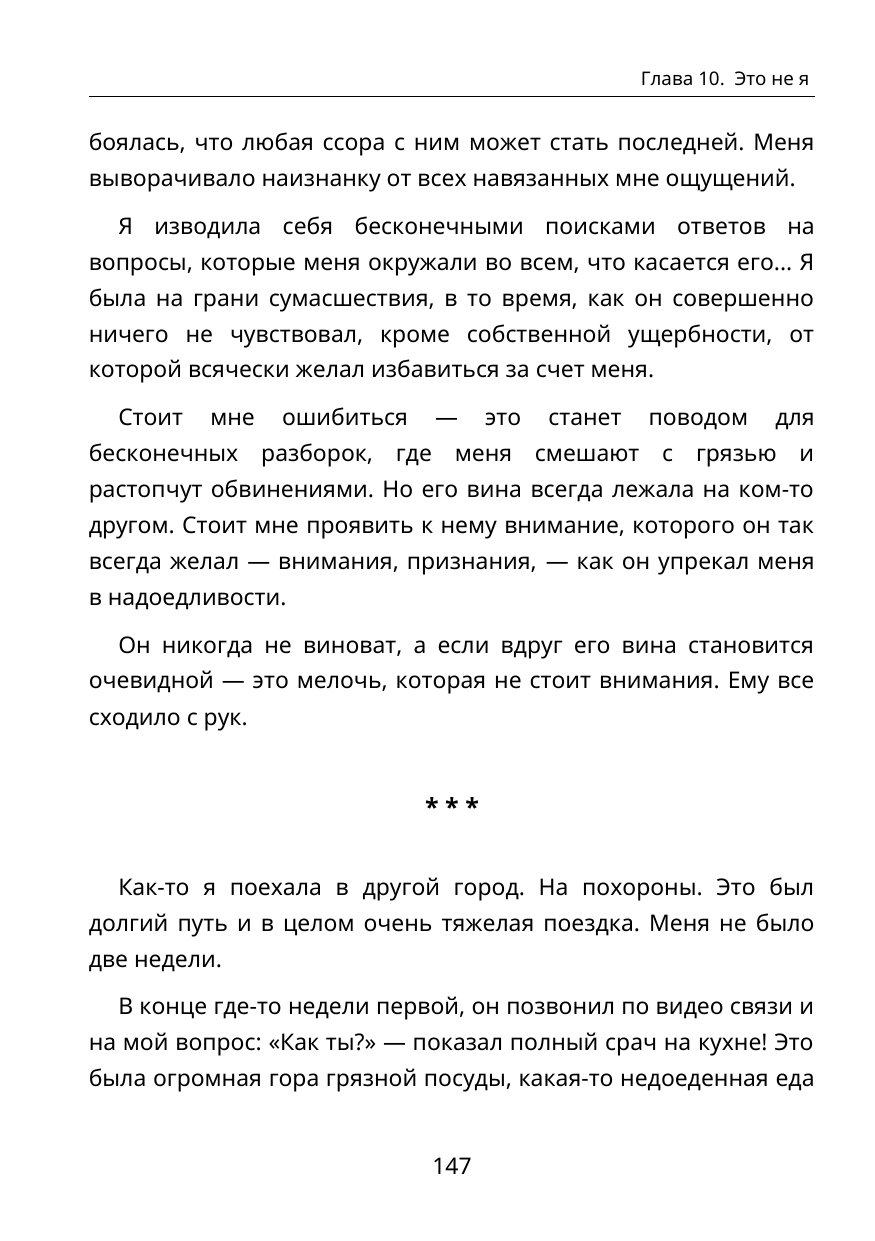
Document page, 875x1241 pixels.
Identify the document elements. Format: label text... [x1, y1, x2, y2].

text боялась, что любая ссора с ним может стать последней. Меня выворачивало наизнанку от всех навязанных мне ощущений. [88, 126, 815, 193]
text Как-то я поехала в другой город. На похороны. Это был долгий путь и в целом очень тяжелая поездка. Меня не было две недели. [88, 871, 815, 974]
text Он никогда не виноват, а если вдруг его вина становится очевидной — это мелочь, которая не стоит внимания. Ему все сходило с рук. [88, 628, 815, 732]
subtitle * * * [88, 790, 815, 824]
text Стоит мне ошибиться — это станет поводом для бесконечных разборок, где меня смешают с грязью и растопчут обвинениями. Но его вина всегда лежала на ком-то другом. Стоит мне проявить к нему внимание, которого он так всегда желал — внимания, признания, — как он упрекал меня в надоедливости. [88, 401, 815, 612]
text В конце где-то недели первой, он позвонил по видео связи и на мой вопрос: «Как ты?» — показал полный срач на кухне! Это была огромная гора грязной посуды, какая-то недоеденная еда [88, 990, 815, 1093]
text Я изводила себя бесконечными поисками ответов на вопросы, которые меня окружали во всем, что касается его... Я была на грани сумасшествия, в то время, как он совершенно ничего не чувствовал, кроме собственной ущербности, от которой всячески желал избавиться за счет меня. [88, 210, 815, 385]
